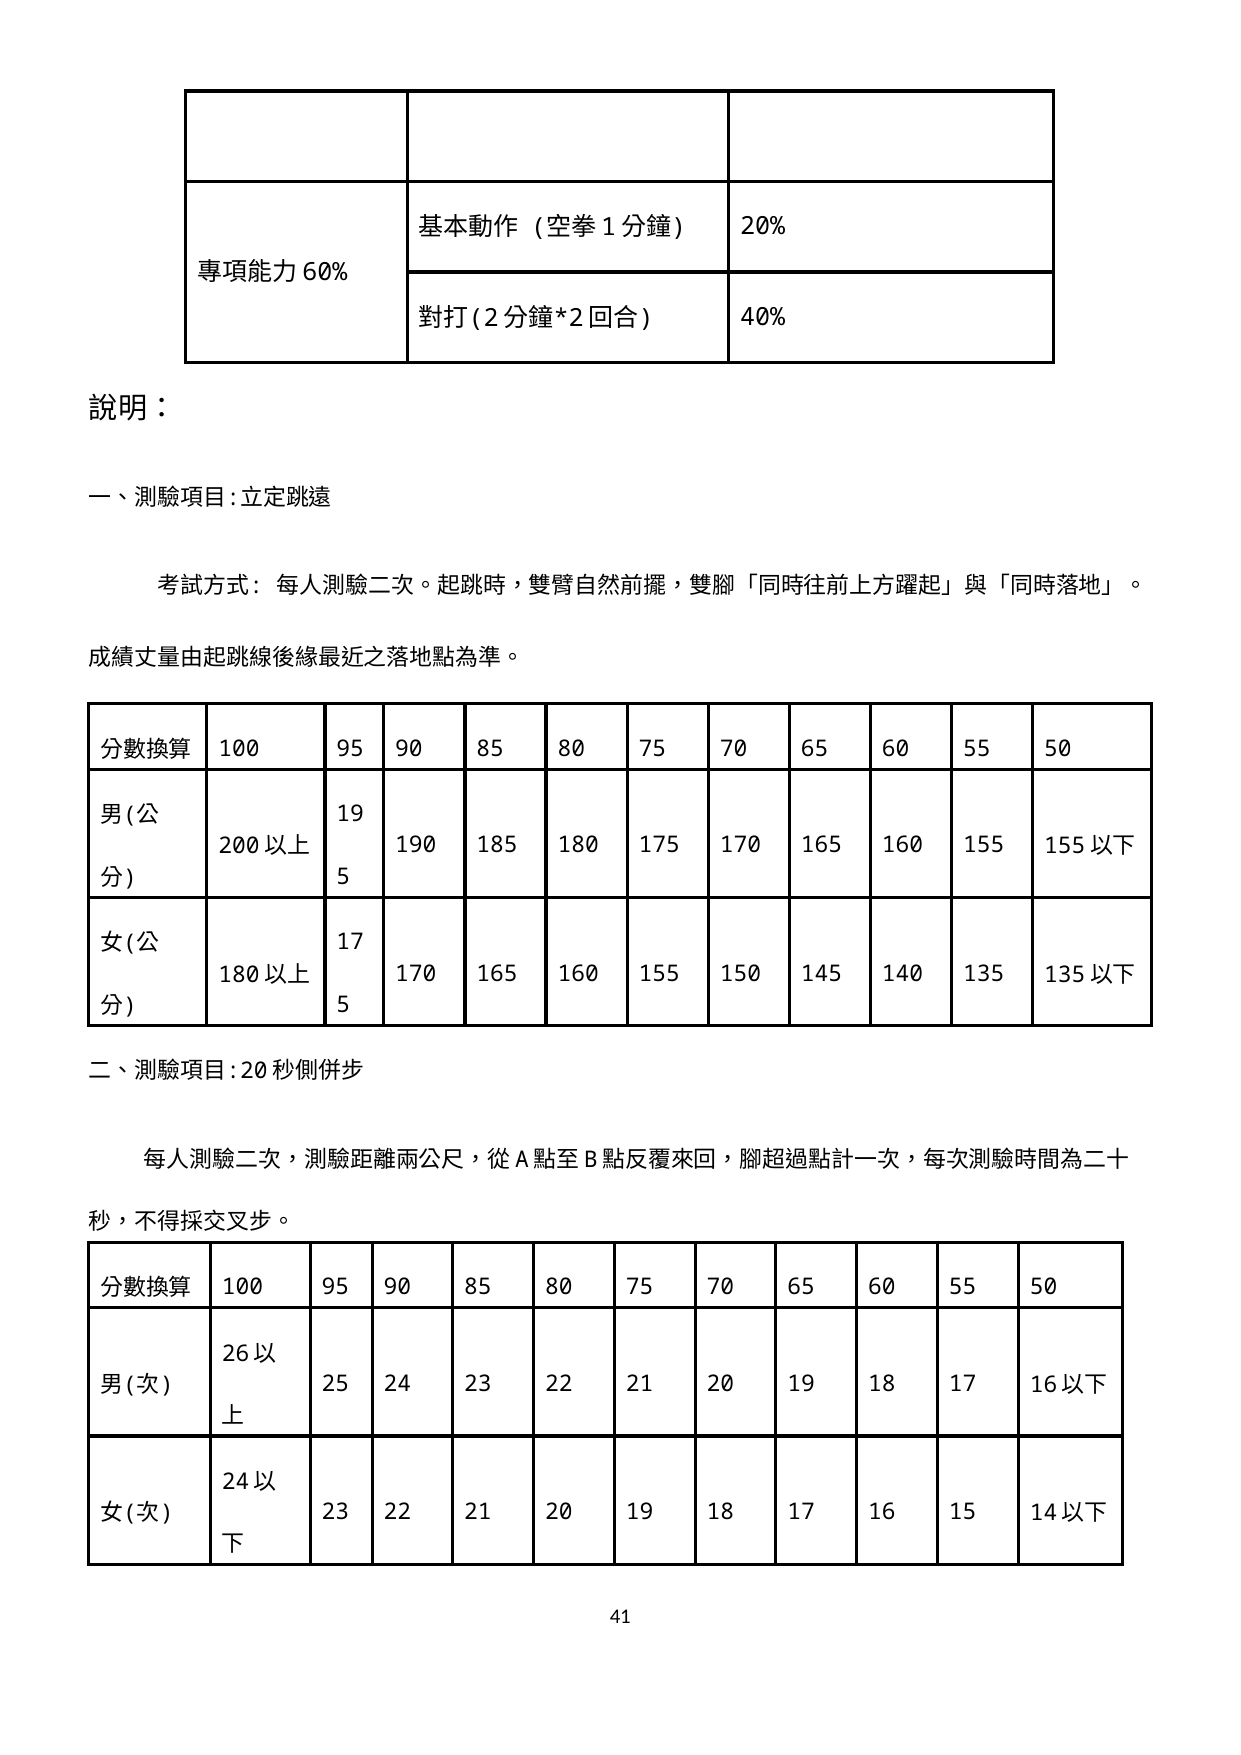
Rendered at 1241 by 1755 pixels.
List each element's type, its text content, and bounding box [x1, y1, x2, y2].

table_cell 14以下 [1020, 1438, 1121, 1562]
table_cell [187, 93, 406, 180]
text 二、測驗項目:20秒側併步 [89, 1027, 1152, 1090]
table_cell 15 [939, 1438, 1017, 1562]
table_cell 24 [374, 1309, 451, 1434]
table_cell 基本動作 (空拳1分鐘) [409, 183, 727, 270]
table_cell 155 [953, 771, 1031, 896]
table_header 60 [858, 1244, 936, 1306]
table_cell 170 [385, 899, 463, 1024]
table_cell 19 [616, 1438, 694, 1562]
table_header 60 [872, 705, 950, 768]
table_header 50 [1034, 705, 1150, 768]
table_cell 180 [548, 771, 626, 896]
table_cell 150 [710, 899, 788, 1024]
table_cell 180以上 [208, 899, 323, 1024]
table_cell 190 [385, 771, 463, 896]
table_cell 21 [454, 1438, 532, 1562]
table_cell 女(次) [90, 1438, 209, 1562]
table_header 分數換算 [90, 705, 205, 768]
table_cell 25 [312, 1309, 371, 1434]
table_header 65 [791, 705, 869, 768]
table_header 90 [385, 705, 463, 768]
table_cell 40% [730, 274, 1052, 361]
table_cell 20% [730, 183, 1052, 270]
table_cell 18 [697, 1438, 774, 1562]
table_header 100 [208, 705, 323, 768]
table_header 70 [710, 705, 788, 768]
table_cell 135以下 [1034, 899, 1150, 1024]
table_cell [409, 93, 727, 180]
table_cell 185 [467, 771, 544, 896]
table_cell 23 [312, 1438, 371, 1562]
table_cell 200以上 [208, 771, 323, 896]
table_cell 專項能力60% [187, 183, 406, 361]
table_cell 165 [467, 899, 544, 1024]
table_cell 135 [953, 899, 1031, 1024]
table_cell 160 [872, 771, 950, 896]
table_header 85 [467, 705, 544, 768]
table_header 55 [939, 1244, 1017, 1306]
table_header 50 [1020, 1244, 1121, 1306]
table_cell 16 [858, 1438, 936, 1562]
table_cell 22 [535, 1309, 613, 1434]
table_cell 165 [791, 771, 869, 896]
table_cell 145 [791, 899, 869, 1024]
text 一、測驗項目:立定跳遠 [89, 454, 1152, 516]
table_cell 170 [710, 771, 788, 896]
table_header 70 [697, 1244, 774, 1306]
table_cell 175 [327, 899, 382, 1024]
table_cell 24以下 [212, 1438, 309, 1562]
table_header 75 [629, 705, 707, 768]
table_cell 男(公分) [90, 771, 205, 896]
table_header 80 [548, 705, 626, 768]
table_cell 155以下 [1034, 771, 1150, 896]
table_header 55 [953, 705, 1031, 768]
table_header 75 [616, 1244, 694, 1306]
table_cell 140 [872, 899, 950, 1024]
table_cell 16以下 [1020, 1309, 1121, 1434]
table_header 95 [312, 1244, 371, 1306]
table_cell 17 [939, 1309, 1017, 1434]
table_cell 女(公分) [90, 899, 205, 1024]
table_cell 195 [327, 771, 382, 896]
table_cell 22 [374, 1438, 451, 1562]
table_header 90 [374, 1244, 451, 1306]
table_cell 17 [777, 1438, 855, 1562]
table_cell 男(次) [90, 1309, 209, 1434]
table_header 95 [327, 705, 382, 768]
table_cell 175 [629, 771, 707, 896]
table_header 85 [454, 1244, 532, 1306]
table_cell 19 [777, 1309, 855, 1434]
table_cell 18 [858, 1309, 936, 1434]
text 每人測驗二次，測驗距離兩公尺，從A點至B點反覆來回，腳超過點計一次，每次測驗時間為二十秒，不得採交叉步。 [89, 1116, 1152, 1241]
table_cell 160 [548, 899, 626, 1024]
table_cell 20 [535, 1438, 613, 1562]
table_header 100 [212, 1244, 309, 1306]
table_header 80 [535, 1244, 613, 1306]
table_cell 20 [697, 1309, 774, 1434]
text 考試方式: 每人測驗二次。起跳時，雙臂自然前擺，雙腳「同時往前上方躍起」與「同時落地」。成績丈量由起跳線後緣最近之落地點為準。 [89, 542, 1152, 677]
table_cell 對打(2分鐘*2回合) [409, 274, 727, 361]
table_header 65 [777, 1244, 855, 1306]
text 說明： [89, 364, 1152, 427]
table_cell 155 [629, 899, 707, 1024]
table_cell 26以上 [212, 1309, 309, 1434]
table_cell 23 [454, 1309, 532, 1434]
table_cell 21 [616, 1309, 694, 1434]
table_cell [730, 93, 1052, 180]
table_header 分數換算 [90, 1244, 209, 1306]
